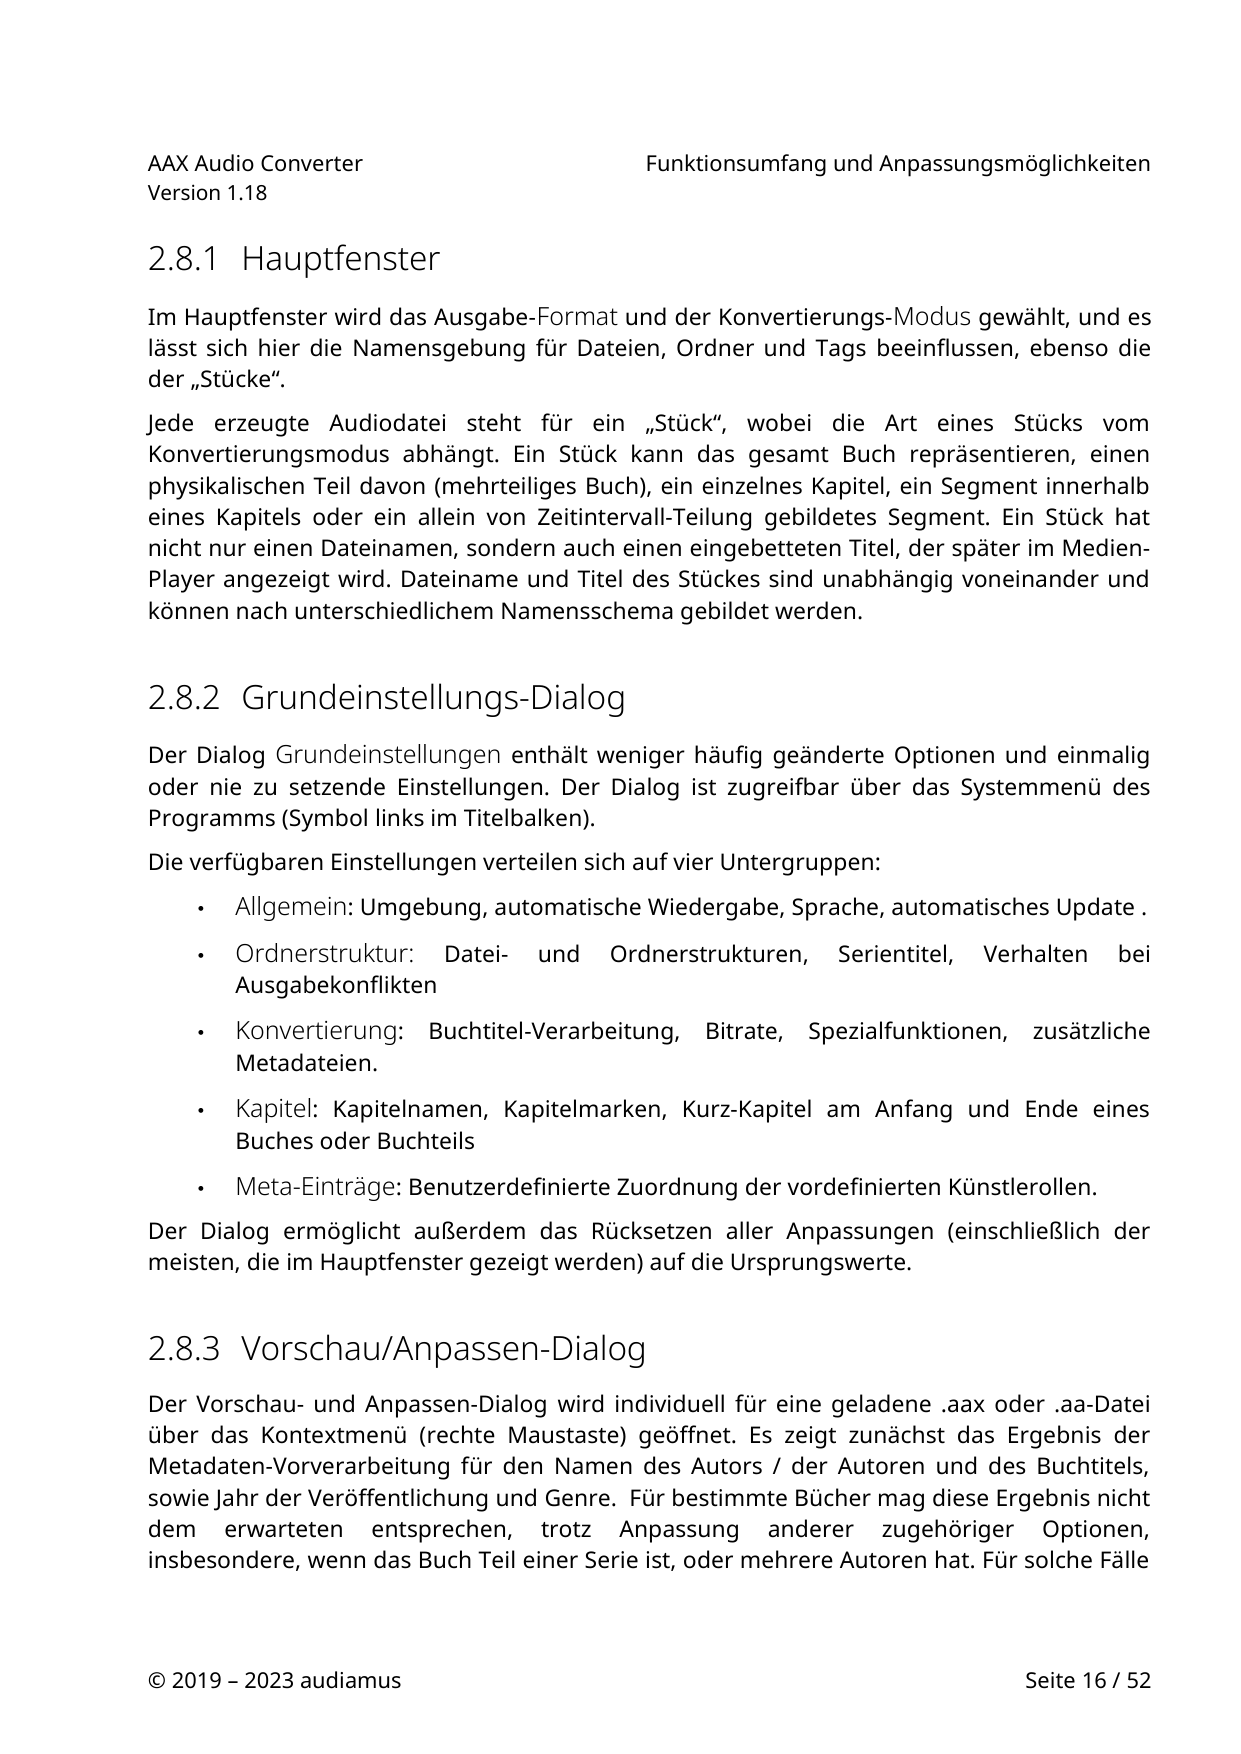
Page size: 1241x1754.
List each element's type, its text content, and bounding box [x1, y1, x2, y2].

text Der Dialog ermöglicht außerdem das Rücksetzen aller Anpassungen (einschließlich der meisten, die im Hauptfenster gezeigt werden) auf die Ursprungswerte. [148, 1214, 1152, 1277]
subtitle Grundeinstellungs-Dialog [148, 674, 1152, 719]
text Der Dialog Grundeinstellungen enthält weniger häufig geänderte Optionen und einmalig oder nie zu setzende Einstellungen. Der Dialog ist zugreifbar über das Systemmenü des Programms (Symbol links im Titelbalken). [148, 737, 1152, 833]
text Die verfügbaren Einstellungen verteilen sich auf vier Untergruppen: [148, 845, 1152, 877]
list Kapitel: Kapitelnamen, Kapitelmarken, Kurz-Kapitel am Anfang und Ende eines Buches oder Buchteils [198, 1091, 1152, 1156]
text Jede erzeugte Audiodatei steht für ein „Stück“, wobei die Art eines Stücks vom Konvertierungsmodus abhängt. Ein Stück kann das gesamt Buch repräsentieren, einen physikalischen Teil davon (mehrteiliges Buch), ein einzelnes Kapitel, ein Segment innerhalb eines Kapitels oder ein allein von Zeitintervall-Teilung gebildetes Segment. Ein Stück hat nicht nur einen Dateinamen, sondern auch einen eingebetteten Titel, der später im Medien-Player angezeigt wird. Dateiname und Titel des Stückes sind unabhängig voneinander und können nach unterschiedlichem Namensschema gebildet werden. [148, 407, 1152, 626]
text Im Hauptfenster wird das Ausgabe-Format und der Konvertierungs-Modus gewählt, und es lässt sich hier die Namensgebung für Dateien, Ordner und Tags beeinflussen, ebenso die der „Stücke“. [148, 298, 1152, 395]
list Konvertierung: Buchtitel-Verarbeitung, Bitrate, Spezialfunktionen, zusätzliche Metadateien. [198, 1013, 1152, 1078]
text Der Vorschau- und Anpassen-Dialog wird individuell für eine geladene .aax oder .aa-Datei über das Kontextmenü (rechte Maustaste) geöffnet. Es zeigt zunächst das Ergebnis der Metadaten-Vorverarbeitung für den Namen des Autors / der Autoren und des Buchtitels, sowie Jahr der Veröffentlichung und Genre. Für bestimmte Bücher mag diese Ergebnis nicht dem erwarteten entsprechen, trotz Anpassung anderer zugehöriger Optionen, insbesondere, wenn das Buch Teil einer Serie ist, oder mehrere Autoren hat. Für solche Fälle [148, 1388, 1152, 1575]
list Meta-Einträge: Benutzerdefinierte Zuordnung der vordefinierten Künstlerollen. [198, 1168, 1152, 1202]
subtitle Hauptfenster [148, 235, 1152, 281]
subtitle Vorschau/Anpassen-Dialog [148, 1325, 1152, 1370]
list Ordnerstruktur: Datei- und Ordnerstrukturen, Serientitel, Verhalten bei Ausgabekonflikten [198, 935, 1152, 1001]
list Allgemein: Umgebung, automatische Wiedergabe, Sprache, automatisches Update . [198, 889, 1152, 923]
